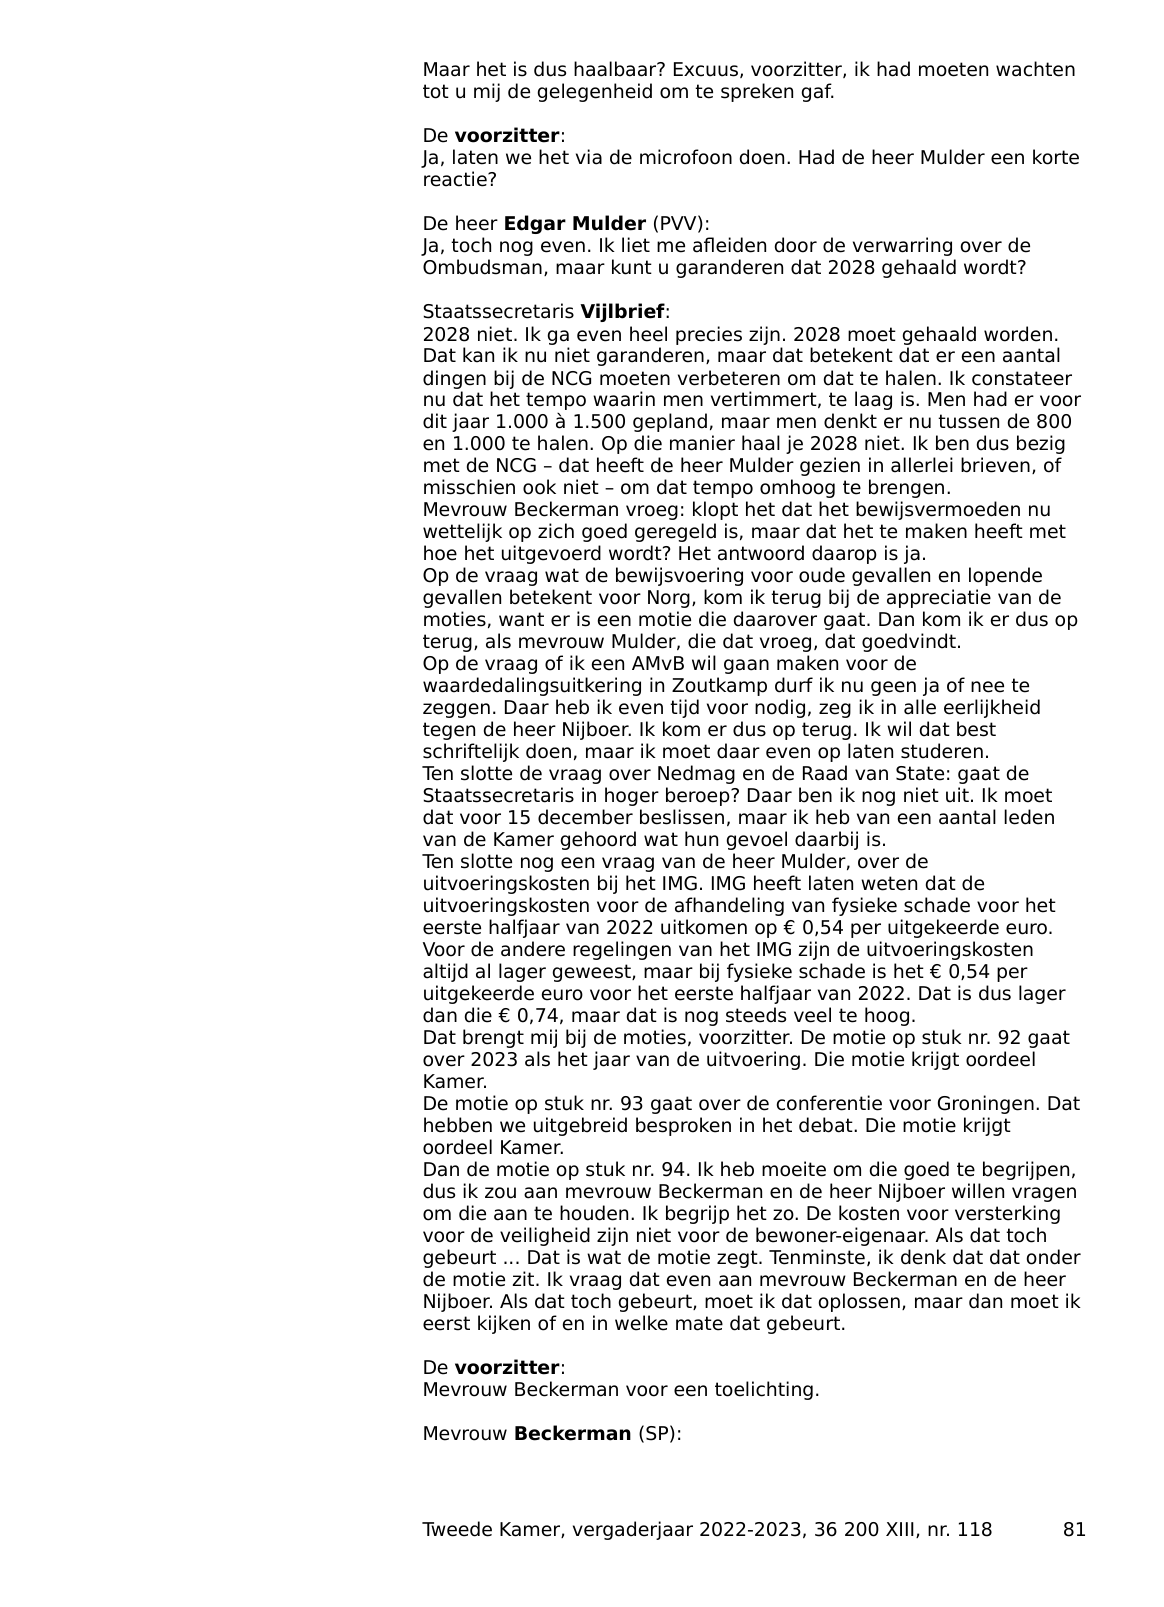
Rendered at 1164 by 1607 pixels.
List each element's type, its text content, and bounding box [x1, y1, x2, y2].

text Mevrouw Beckerman vroeg: klopt het dat het bewijsvermoeden nu wettelijk op zich goed geregeld is, maar dat het te maken heeft met hoe het uitgevoerd wordt? Het antwoord daarop is ja. [422, 499, 1087, 565]
text Ten slotte de vraag over Nedmag en de Raad van State: gaat de Staatssecretaris in hoger beroep? Daar ben ik nog niet uit. Ik moet dat voor 15 december beslissen, maar ik heb van een aantal leden van de Kamer gehoord wat hun gevoel daarbij is. [422, 763, 1087, 851]
text Maar het is dus haalbaar? Excuus, voorzitter, ik had moeten wachten tot u mij de gelegenheid om te spreken gaf. [422, 59, 1087, 103]
text Ja, toch nog even. Ik liet me afleiden door de verwarring over de Ombudsman, maar kunt u garanderen dat 2028 gehaald wordt? [422, 235, 1087, 279]
text Mevrouw Beckerman voor een toelichting. [422, 1379, 1087, 1401]
text De voorzitter: [422, 125, 1087, 147]
text Dan de motie op stuk nr. 94. Ik heb moeite om die goed te begrijpen, dus ik zou aan mevrouw Beckerman en de heer Nijboer willen vragen om die aan te houden. Ik begrijp het zo. De kosten voor versterking voor de veiligheid zijn niet voor de bewoner-eigenaar. Als dat toch gebeurt ... Dat is wat de motie zegt. Tenminste, ik denk dat dat onder de motie zit. Ik vraag dat even aan mevrouw Beckerman en de heer Nijboer. Als dat toch gebeurt, moet ik dat oplossen, maar dan moet ik eerst kijken of en in welke mate dat gebeurt. [422, 1159, 1087, 1334]
text De voorzitter: [422, 1357, 1087, 1379]
text De motie op stuk nr. 93 gaat over de conferentie voor Groningen. Dat hebben we uitgebreid besproken in het debat. Die motie krijgt oordeel Kamer. [422, 1093, 1087, 1159]
text Op de vraag of ik een AMvB wil gaan maken voor de waardedalingsuitkering in Zoutkamp durf ik nu geen ja of nee te zeggen. Daar heb ik even tijd voor nodig, zeg ik in alle eerlijkheid tegen de heer Nijboer. Ik kom er dus op terug. Ik wil dat best schriftelijk doen, maar ik moet daar even op laten studeren. [422, 653, 1087, 763]
text Ja, laten we het via de microfoon doen. Had de heer Mulder een korte reactie? [422, 147, 1087, 191]
text Staatssecretaris Vijlbrief: [422, 301, 1087, 323]
text Dat brengt mij bij de moties, voorzitter. De motie op stuk nr. 92 gaat over 2023 als het jaar van de uitvoering. Die motie krijgt oordeel Kamer. [422, 1027, 1087, 1093]
text De heer Edgar Mulder (PVV): [422, 213, 1087, 235]
text Mevrouw Beckerman (SP): [422, 1423, 1087, 1445]
text Op de vraag wat de bewijsvoering voor oude gevallen en lopende gevallen betekent voor Norg, kom ik terug bij de appreciatie van de moties, want er is een motie die daarover gaat. Dan kom ik er dus op terug, als mevrouw Mulder, die dat vroeg, dat goedvindt. [422, 565, 1087, 653]
text 2028 niet. Ik ga even heel precies zijn. 2028 moet gehaald worden. Dat kan ik nu niet garanderen, maar dat betekent dat er een aantal dingen bij de NCG moeten verbeteren om dat te halen. Ik constateer nu dat het tempo waarin men vertimmert, te laag is. Men had er voor dit jaar 1.000 à 1.500 gepland, maar men denkt er nu tussen de 800 en 1.000 te halen. Op die manier haal je 2028 niet. Ik ben dus bezig met de NCG – dat heeft de heer Mulder gezien in allerlei brieven, of misschien ook niet – om dat tempo omhoog te brengen. [422, 323, 1087, 499]
text Ten slotte nog een vraag van de heer Mulder, over de uitvoeringskosten bij het IMG. IMG heeft laten weten dat de uitvoeringskosten voor de afhandeling van fysieke schade voor het eerste halfjaar van 2022 uitkomen op € 0,54 per uitgekeerde euro. Voor de andere regelingen van het IMG zijn de uitvoeringskosten altijd al lager geweest, maar bij fysieke schade is het € 0,54 per uitgekeerde euro voor het eerste halfjaar van 2022. Dat is dus lager dan die € 0,74, maar dat is nog steeds veel te hoog. [422, 851, 1087, 1027]
